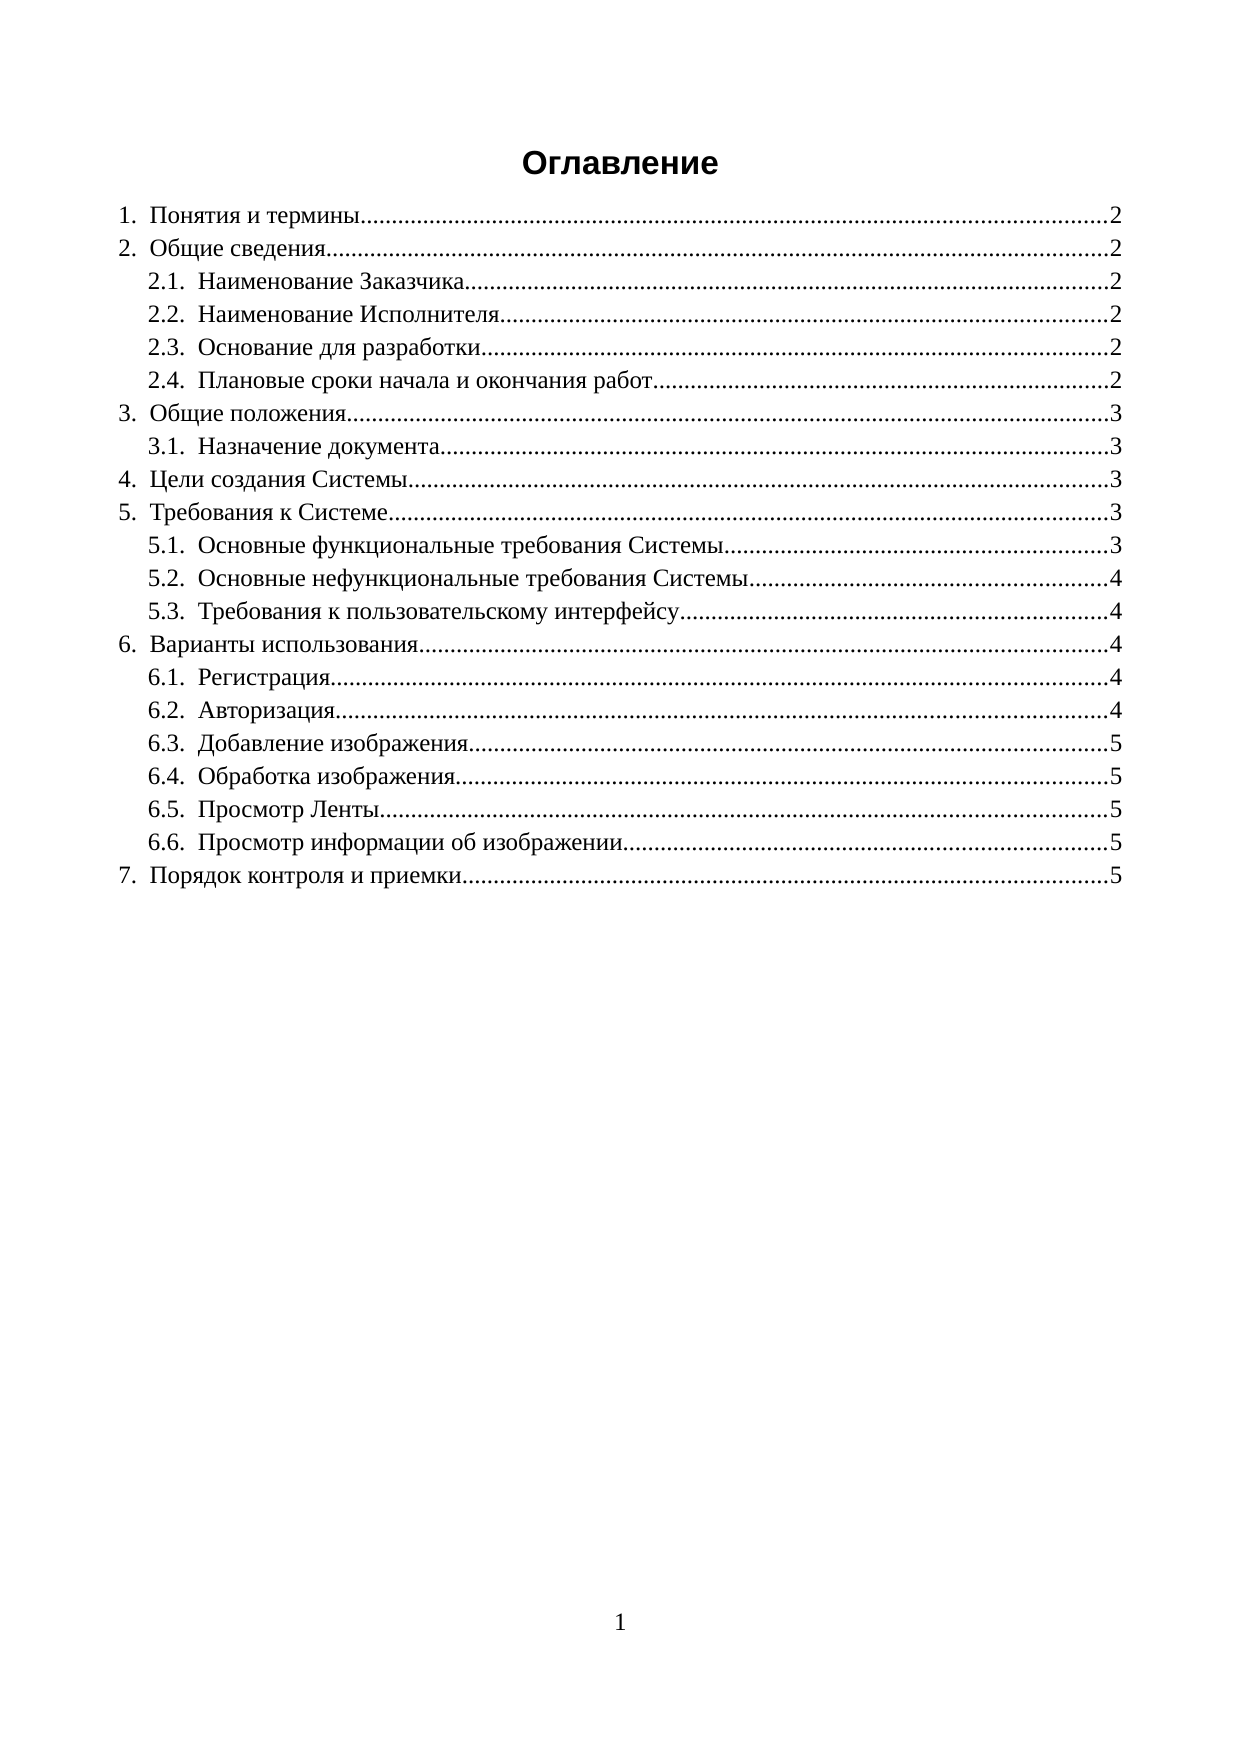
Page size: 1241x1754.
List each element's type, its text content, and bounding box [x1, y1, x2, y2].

text 5.2. Основные нефункциональные требования Системы 4 [148, 563, 1122, 592]
text 2.4. Плановые сроки начала и окончания работ 2 [148, 365, 1122, 394]
text 2.1. Наименование Заказчика 2 [148, 266, 1122, 294]
text 6.5. Просмотр Ленты 5 [148, 794, 1122, 823]
text 3.1. Назначение документа 3 [148, 431, 1122, 460]
text 2.2. Наименование Исполнителя 2 [148, 299, 1122, 328]
text 6. Варианты использования 4 [118, 629, 1122, 658]
text 5.3. Требования к пользовательскому интерфейсу 4 [148, 596, 1122, 625]
text 2.3. Основание для разработки 2 [148, 332, 1122, 361]
subtitle Оглавление [118, 143, 1122, 182]
text 6.2. Авторизация 4 [148, 695, 1122, 724]
text 6.4. Обработка изображения 5 [148, 761, 1122, 790]
text 6.1. Регистрация 4 [148, 662, 1122, 691]
text 2. Общие сведения 2 [118, 233, 1122, 262]
text 7. Порядок контроля и приемки 5 [118, 860, 1122, 889]
text 5. Требования к Системе 3 [118, 497, 1122, 526]
text 4. Цели создания Системы 3 [118, 464, 1122, 493]
text 5.1. Основные функциональные требования Системы 3 [148, 530, 1122, 559]
text 3. Общие положения 3 [118, 398, 1122, 427]
text 1. Понятия и термины 2 [118, 200, 1122, 228]
text 6.3. Добавление изображения 5 [148, 728, 1122, 757]
text 6.6. Просмотр информации об изображении 5 [148, 827, 1122, 856]
